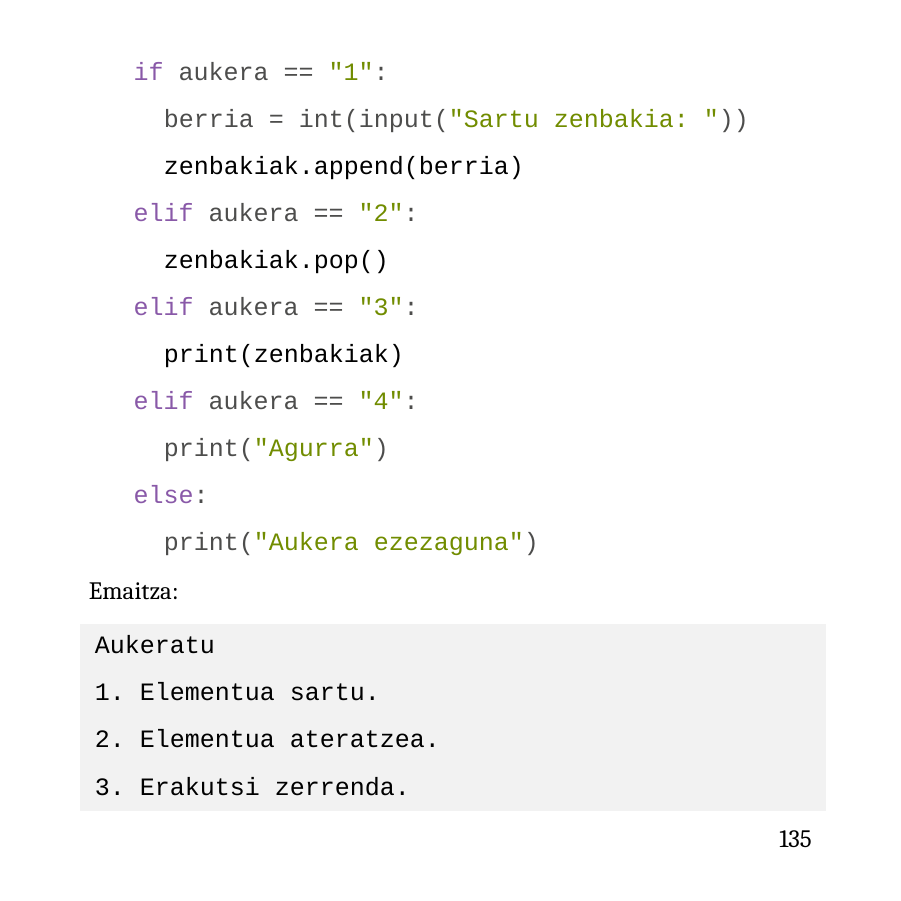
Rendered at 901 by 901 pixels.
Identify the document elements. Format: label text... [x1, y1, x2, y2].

text zenbakiak.append(berria) [118, 153, 811, 182]
text else: [118, 483, 811, 511]
text 1. Elementua sartu. [86, 672, 820, 708]
text zenbakiak.pop() [118, 247, 811, 276]
text 3. Erakutsi zerrenda. [86, 766, 820, 804]
text elif aukera == "3": [118, 294, 811, 323]
text if aukera == "1": [118, 59, 811, 87]
text Aukeratu [86, 631, 820, 661]
text Emaitza: [89, 577, 811, 606]
text berria = int(input("Sartu zenbakia: ")) [118, 106, 811, 134]
text print("Agurra") [118, 436, 811, 464]
text print("Aukera ezezaguna") [118, 530, 811, 558]
text print(zenbakiak) [118, 342, 811, 370]
text elif aukera == "2": [118, 200, 811, 229]
text elif aukera == "4": [118, 389, 811, 417]
text 2. Elementua ateratzea. [86, 719, 820, 755]
